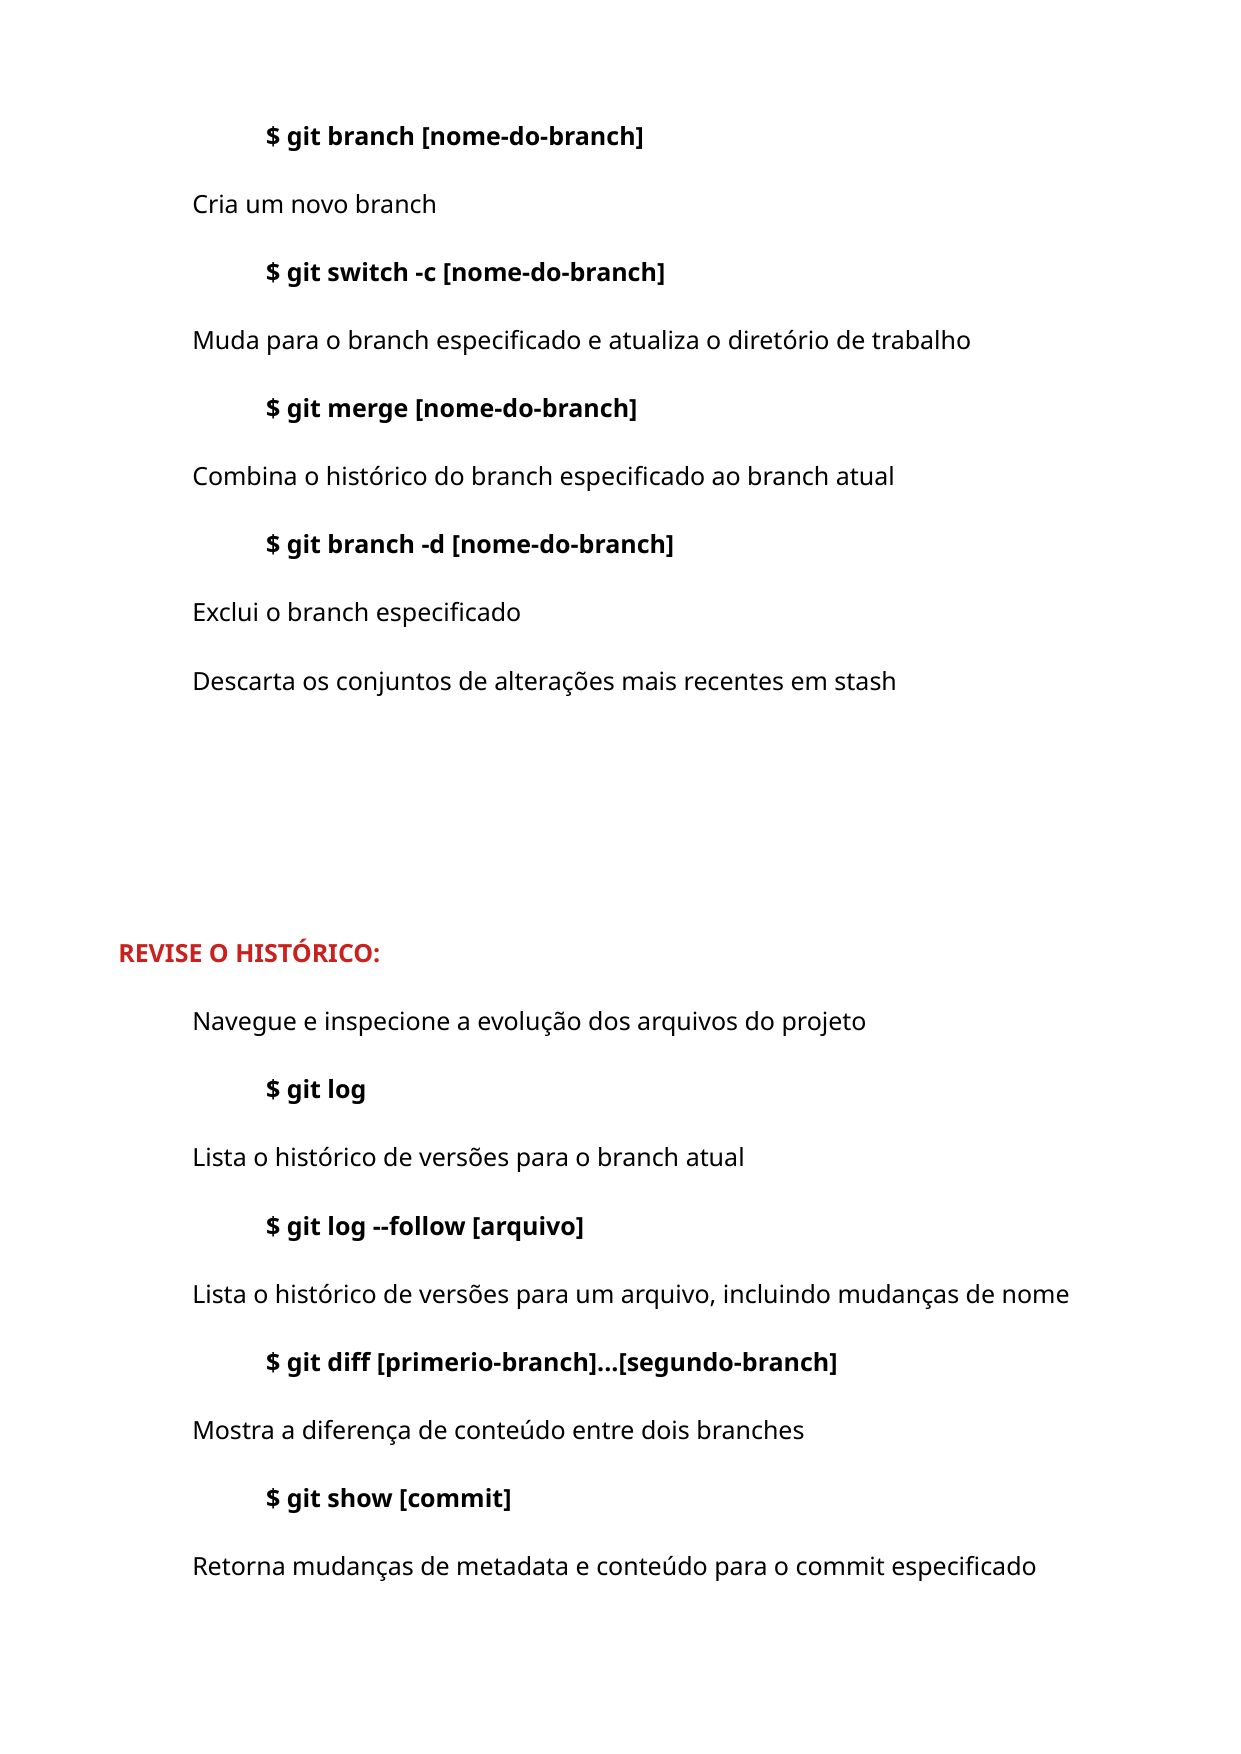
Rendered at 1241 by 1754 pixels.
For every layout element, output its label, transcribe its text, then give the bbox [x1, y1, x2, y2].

text Muda para o branch especificado e atualiza o diretório de trabalho [118, 322, 1122, 357]
text Exclui o branch especificado [118, 595, 1122, 629]
text Descarta os conjuntos de alterações mais recentes em stash [118, 663, 1122, 697]
text $ git log [118, 1072, 1122, 1106]
text Retorna mudanças de metadata e conteúdo para o commit especificado [118, 1549, 1122, 1583]
text Navegue e inspecione a evolução dos arquivos do projeto [118, 1004, 1122, 1038]
text $ git branch [nome-do-branch] [118, 118, 1122, 152]
text REVISE O HISTÓRICO: [118, 936, 1122, 970]
text $ git show [commit] [118, 1481, 1122, 1515]
text $ git switch -c [nome-do-branch] [118, 254, 1122, 288]
text $ git merge [nome-do-branch] [118, 391, 1122, 425]
text $ git branch -d [nome-do-branch] [118, 527, 1122, 561]
text $ git diff [primerio-branch]...[segundo-branch] [118, 1344, 1122, 1378]
text Mostra a diferença de conteúdo entre dois branches [118, 1412, 1122, 1447]
text Lista o histórico de versões para um arquivo, incluindo mudanças de nome [118, 1276, 1122, 1310]
text Cria um novo branch [118, 186, 1122, 220]
text Combina o histórico do branch especificado ao branch atual [118, 459, 1122, 493]
text $ git log --follow [arquivo] [118, 1208, 1122, 1242]
text Lista o histórico de versões para o branch atual [118, 1140, 1122, 1174]
